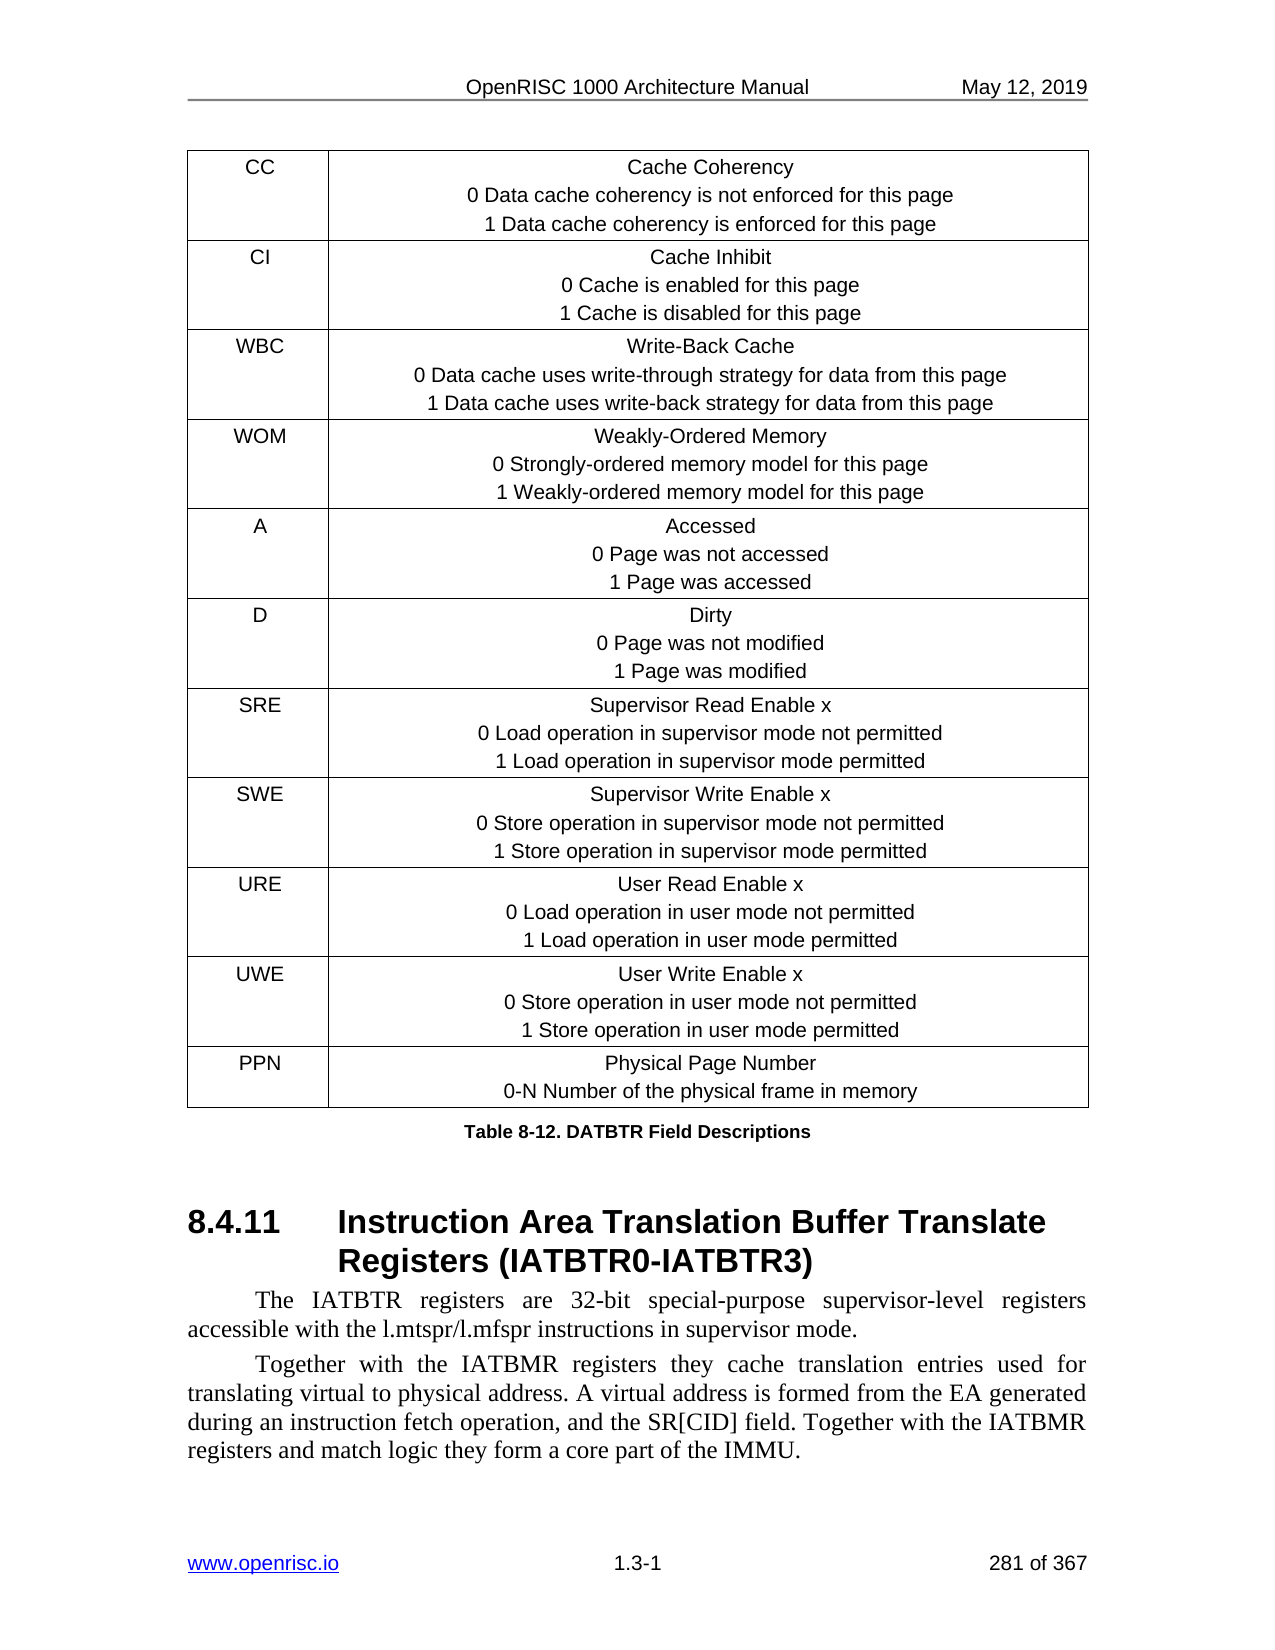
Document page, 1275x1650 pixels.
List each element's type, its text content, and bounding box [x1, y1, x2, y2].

table_cell PPN [188, 1047, 328, 1107]
table_cell URE [188, 868, 328, 956]
table_cell Dirty 0 Page was not modified 1 Page was modified [329, 599, 1088, 687]
table_cell Write-Back Cache 0 Data cache uses write-through strategy for data from this page 1 Data cache uses write-back strategy for data from this page [329, 330, 1088, 419]
table_cell CI [188, 241, 328, 329]
table_cell WOM [188, 420, 328, 508]
table_cell Supervisor Write Enable x 0 Store operation in supervisor mode not permitted 1 Store operation in supervisor mode permitted [329, 778, 1088, 867]
text Table 8-12. DATBTR Field Descriptions [187, 1121, 1087, 1142]
table_cell Weakly-Ordered Memory 0 Strongly-ordered memory model for this page 1 Weakly-ordered memory model for this page [329, 420, 1088, 508]
table_header Cache Coherency 0 Data cache coherency is not enforced for this page 1 Data cache coherency is enforced for this page [329, 151, 1088, 239]
text The IATBTR registers are 32-bit special-purpose supervisor-level registers accessible with the l.mtspr/l.mfspr instructions in supervisor mode. [187, 1286, 1087, 1343]
text Together with the IATBMR registers they cache translation entries used for translating virtual to physical address. A virtual address is formed from the EA generated during an instruction fetch operation, and the SR[CID] field. Together with the IATBMR registers and match logic they form a core part of the IMMU. [187, 1349, 1087, 1464]
table_cell UWE [188, 957, 328, 1046]
table_cell SRE [188, 689, 328, 777]
table_header CC [188, 151, 328, 239]
table_cell WBC [188, 330, 328, 419]
table_cell User Write Enable x 0 Store operation in user mode not permitted 1 Store operation in user mode permitted [329, 957, 1088, 1046]
table_cell A [188, 509, 328, 598]
table_cell Supervisor Read Enable x 0 Load operation in supervisor mode not permitted 1 Load operation in supervisor mode permitted [329, 689, 1088, 777]
table_cell D [188, 599, 328, 687]
table_cell Cache Inhibit 0 Cache is enabled for this page 1 Cache is disabled for this page [329, 241, 1088, 329]
subtitle Instruction Area Translation Buffer Translate Registers (IATBTR0-IATBTR3) [187, 1202, 1087, 1279]
table_cell Accessed 0 Page was not accessed 1 Page was accessed [329, 509, 1088, 598]
table_cell Physical Page Number 0-N Number of the physical frame in memory [329, 1047, 1088, 1107]
table_cell SWE [188, 778, 328, 867]
table_cell User Read Enable x 0 Load operation in user mode not permitted 1 Load operation in user mode permitted [329, 868, 1088, 956]
